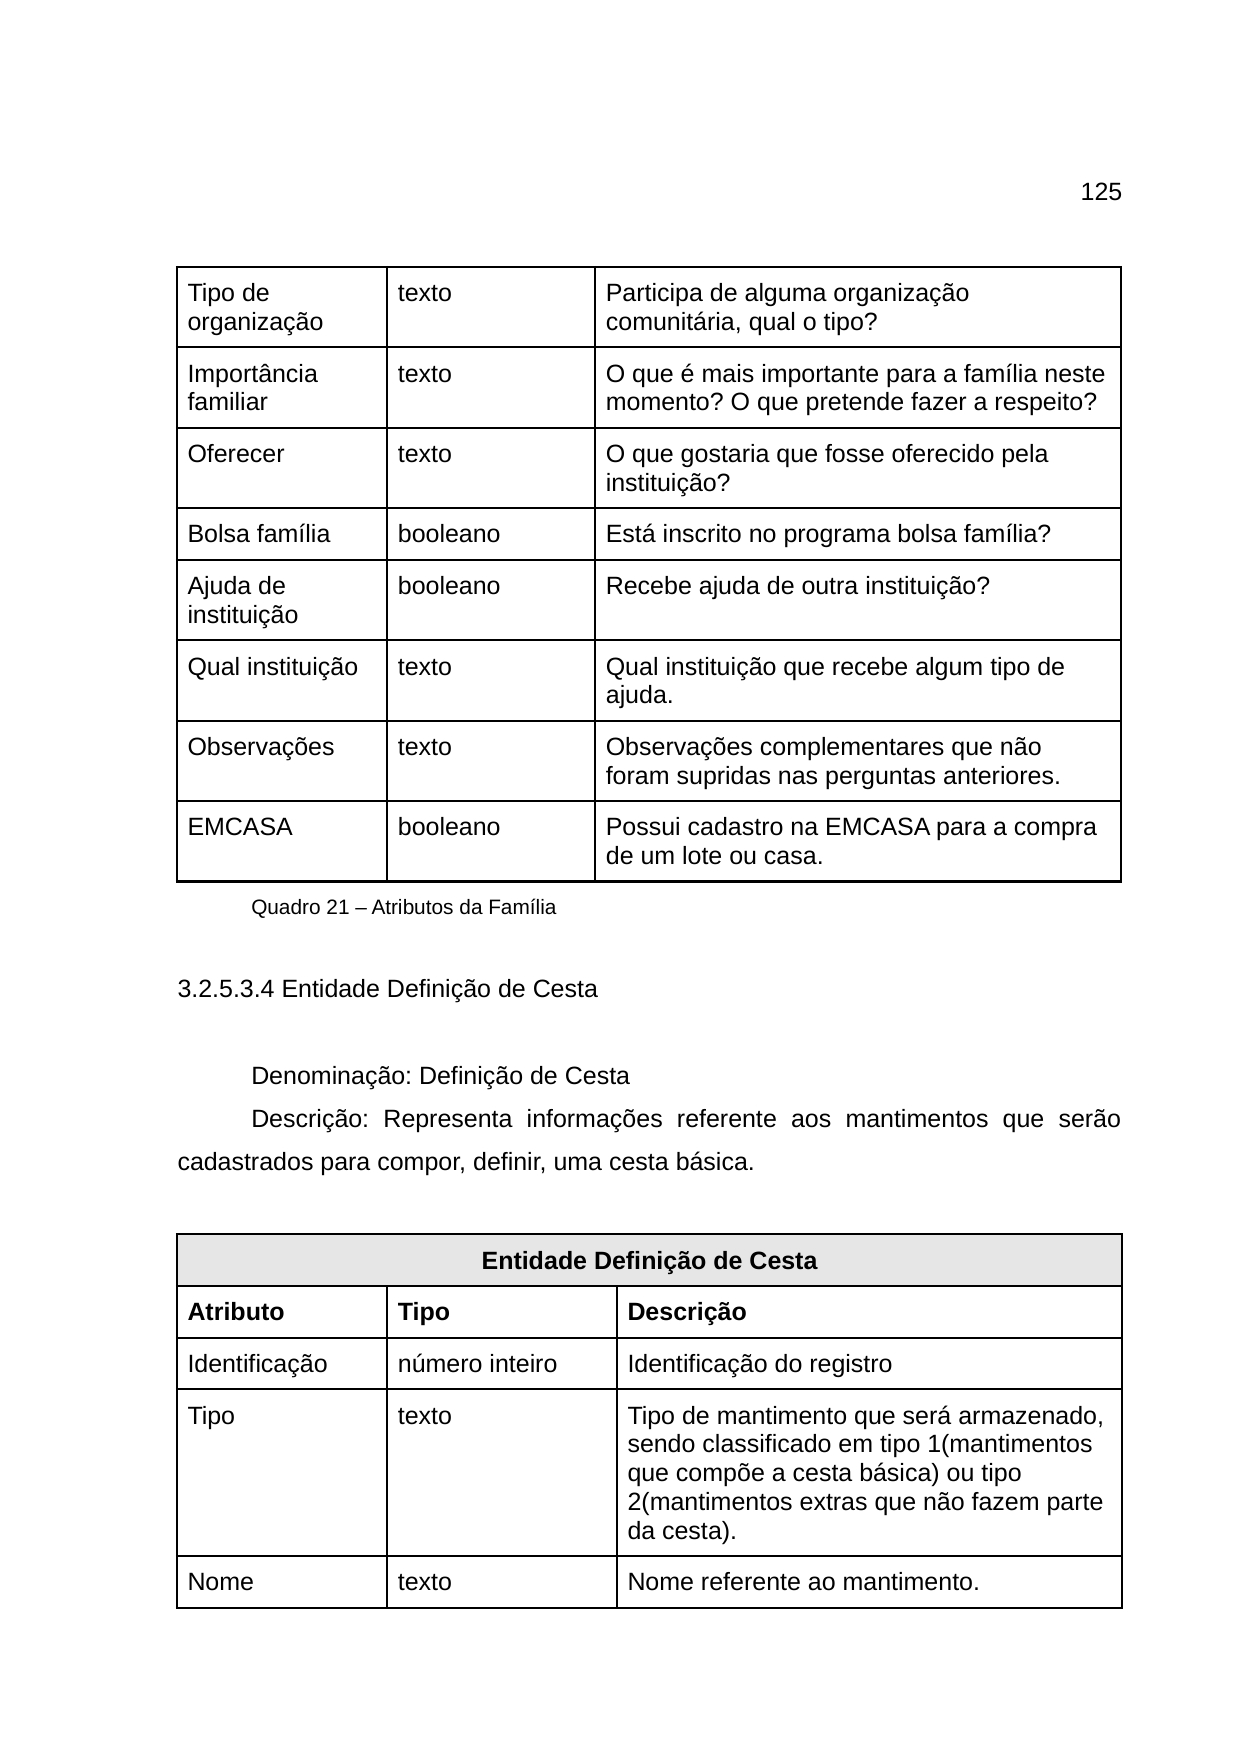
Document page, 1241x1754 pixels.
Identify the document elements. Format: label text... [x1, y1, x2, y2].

table_cell Tipo [178, 1390, 386, 1555]
table_cell booleano [388, 802, 594, 880]
table_cell texto [388, 722, 594, 800]
table_cell texto [388, 1390, 616, 1555]
table_cell Observações [178, 722, 386, 800]
table_cell Observações complementares que não foram supridas nas perguntas anteriores. [596, 722, 1120, 800]
text Quadro 21 – Atributos da Família [177, 895, 1122, 919]
table_cell Possui cadastro na EMCASA para a compra de um lote ou casa. [596, 802, 1120, 880]
table_cell Oferecer [178, 429, 386, 507]
table_cell Recebe ajuda de outra instituição? [596, 561, 1120, 639]
text Denominação: Definição de Cesta [177, 1061, 1122, 1089]
table_cell Participa de alguma organização comunitária, qual o tipo? [596, 268, 1120, 346]
table_header Entidade Definição de Cesta [178, 1235, 1121, 1285]
table_cell texto [388, 1557, 616, 1607]
table_cell Qual instituição que recebe algum tipo de ajuda. [596, 641, 1120, 719]
table_cell O que é mais importante para a família neste momento? O que pretende fazer a respeito? [596, 348, 1120, 427]
table_cell Nome [178, 1557, 386, 1607]
table_cell Descrição [618, 1287, 1121, 1337]
table_cell Tipo [388, 1287, 616, 1337]
table_cell texto [388, 641, 594, 719]
text 3.2.5.3.4 Entidade Definição de Cesta [177, 974, 1122, 1003]
table_cell Está inscrito no programa bolsa família? [596, 509, 1120, 559]
table_cell Tipo de organização [178, 268, 386, 346]
table_cell texto [388, 348, 594, 427]
table_cell texto [388, 268, 594, 346]
table_cell Bolsa família [178, 509, 386, 559]
table_cell texto [388, 429, 594, 507]
table_cell booleano [388, 561, 594, 639]
table_cell booleano [388, 509, 594, 559]
table_cell Atributo [178, 1287, 386, 1337]
table_cell Ajuda de instituição [178, 561, 386, 639]
table_cell número inteiro [388, 1339, 616, 1388]
text Descrição: Representa informações referente aos mantimentos que serão cadastrados para compor, definir, uma cesta básica. [177, 1104, 1122, 1176]
table_cell Nome referente ao mantimento. [618, 1557, 1121, 1607]
table_cell Qual instituição [178, 641, 386, 719]
table_cell EMCASA [178, 802, 386, 880]
table_cell Importância familiar [178, 348, 386, 427]
table_cell Identificação do registro [618, 1339, 1121, 1388]
table_cell Identificação [178, 1339, 386, 1388]
table_cell O que gostaria que fosse oferecido pela instituição? [596, 429, 1120, 507]
table_cell Tipo de mantimento que será armazenado, sendo classificado em tipo 1(mantimentos que compõe a cesta básica) ou tipo 2(mantimentos extras que não fazem parte da cesta). [618, 1390, 1121, 1555]
